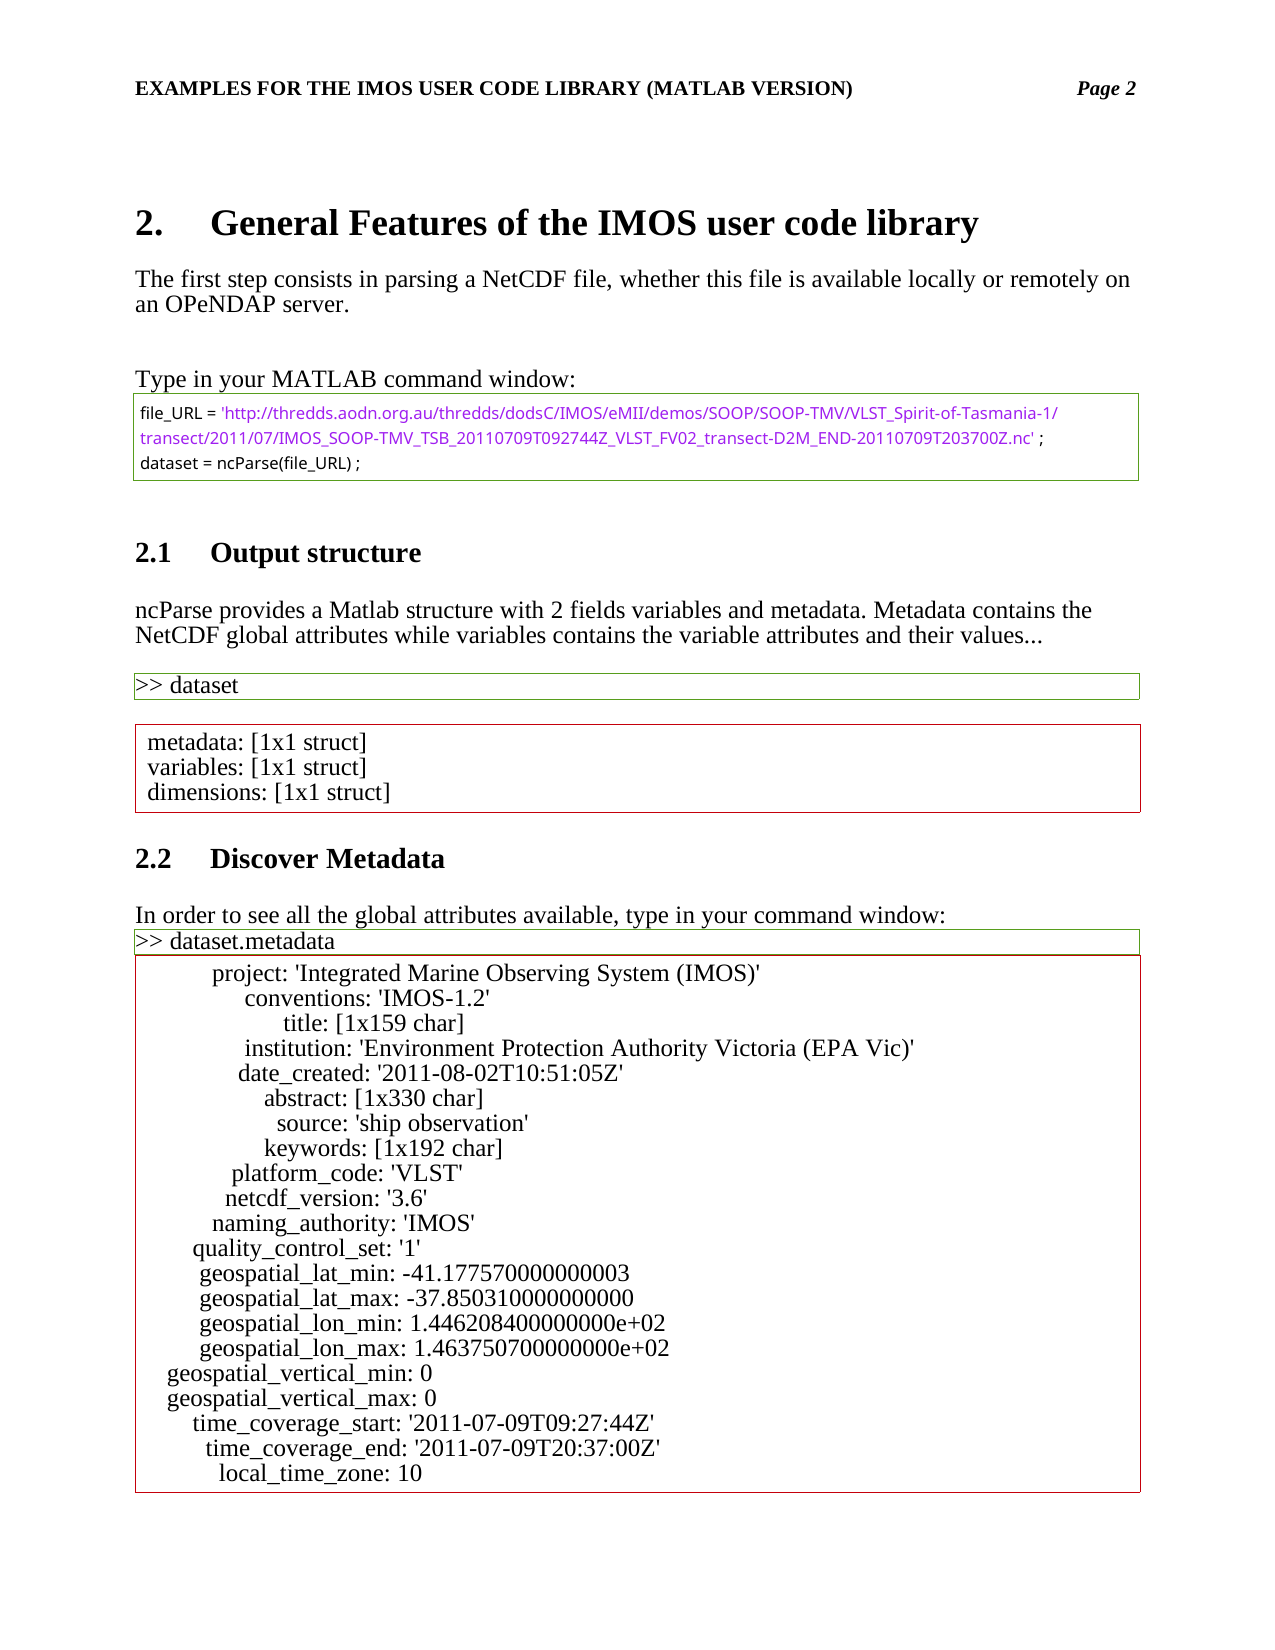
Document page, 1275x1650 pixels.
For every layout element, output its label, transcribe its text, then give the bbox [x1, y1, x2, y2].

text Type in your MATLAB command window: [135, 368, 1140, 393]
subtitle Discover Metadata [135, 841, 1140, 874]
text ncParse provides a Matlab structure with 2 fields variables and metadata. Metadata contains the NetCDF global attributes while variables contains the variable attributes and their values... [135, 598, 1140, 648]
subtitle General Features of the IMOS user code library [135, 200, 1140, 243]
table_header project: 'Integrated Marine Observing System (IMOS)' conventions: 'IMOS-1.2' title: [1x159 char] institution: 'Environment Protection Authority Victoria (EPA Vic)' date_created: '2011-08-02T10:51:05Z' abstract: [1x330 char] source: 'ship observation' keywords: [1x192 char] platform_code: 'VLST' netcdf_version: '3.6' naming_authority: 'IMOS' quality_control_set: '1' geospatial_lat_min: -41.177570000000003 geospatial_lat_max: -37.850310000000000 geospatial_lon_min: 1.446208400000000e+02 geospatial_lon_max: 1.463750700000000e+02 geospatial_vertical_min: 0 geospatial_vertical_max: 0 time_coverage_start: '2011-07-09T09:27:44Z' time_coverage_end: '2011-07-09T20:37:00Z' local_time_zone: 10 [136, 956, 1140, 1492]
table_header file_URL = 'http://thredds.aodn.org.au/thredds/dodsC/IMOS/eMII/demos/SOOP/SOOP-TMV/VLST_Spirit-of-Tasmania-1/transect/2011/07/IMOS_SOOP-TMV_TSB_20110709T092744Z_VLST_FV02_transect-D2M_END-20110709T203700Z.nc' ; dataset = ncParse(file_URL) ; [134, 394, 1138, 480]
table_header >> dataset [135, 674, 1139, 699]
table_header >> dataset.metadata [135, 930, 1139, 954]
text In order to see all the global attributes available, type in your command window: [135, 904, 1140, 929]
subtitle Output structure [135, 536, 1140, 569]
text The first step consists in parsing a NetCDF file, whether this file is available locally or remotely on an OPeNDAP server. [135, 268, 1140, 318]
table_header metadata: [1x1 struct] variables: [1x1 struct] dimensions: [1x1 struct] [136, 725, 1140, 811]
